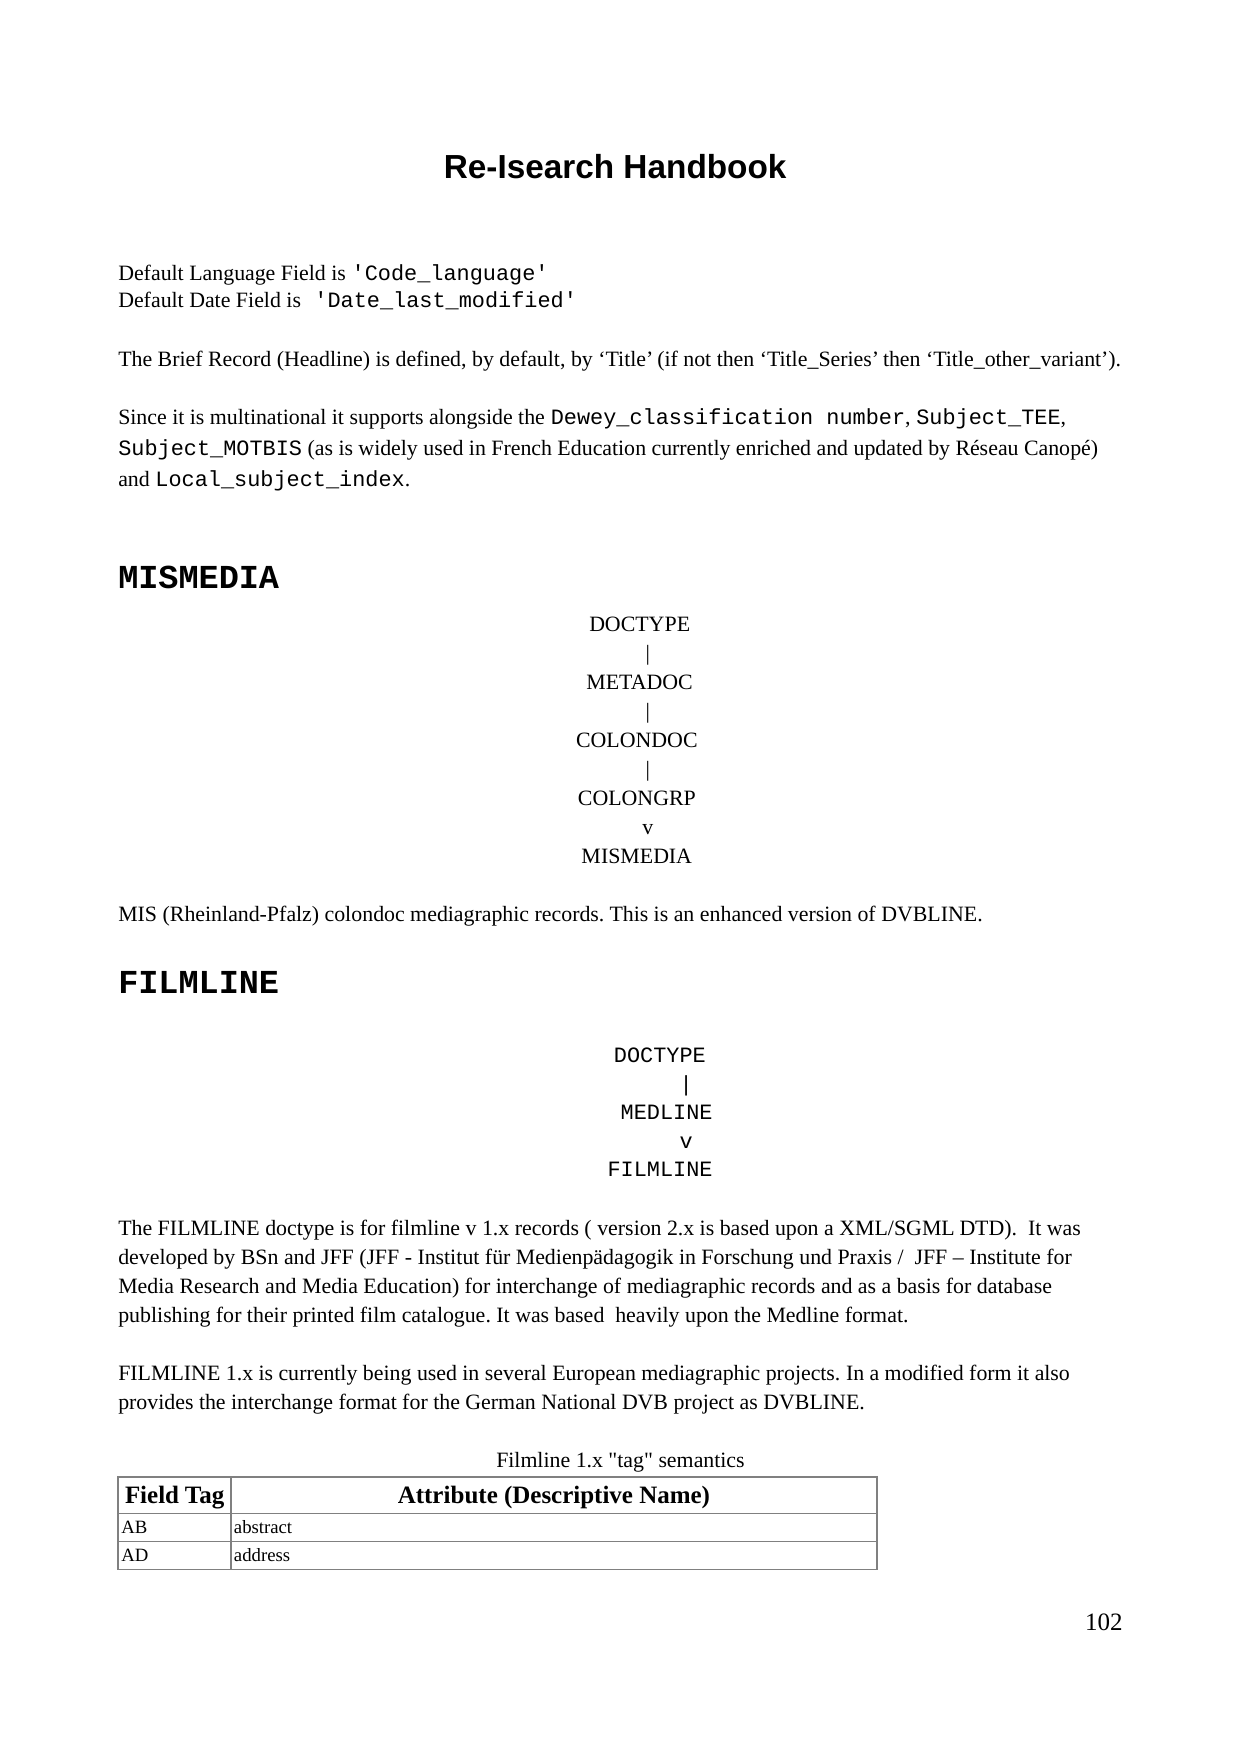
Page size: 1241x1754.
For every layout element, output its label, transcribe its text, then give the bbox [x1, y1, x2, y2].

text The FILMLINE doctype is for filmline v 1.x records ( version 2.x is based upon a XML/SGML DTD). It was developed by BSn and JFF (JFF - Institut für Medienpädagogik in Forschung und Praxis / JFF – Institute for Media Research and Media Education) for interchange of mediagraphic records and as a basis for database publishing for their printed film catalogue. It was based heavily upon the Medline format. [118, 1215, 1122, 1327]
table_header Attribute (Descriptive Name) [232, 1478, 876, 1512]
table_cell address [232, 1542, 876, 1569]
text | [118, 640, 1122, 666]
text | [118, 1073, 1122, 1098]
text Since it is multinational it supports alongside the Dewey_classification number, Subject_TEE, Subject_MOTBIS (as is widely used in French Education currently enriched and updated by Réseau Canopé) and Local_subject_index. [118, 404, 1122, 493]
table_header Field Tag [119, 1478, 230, 1512]
text DOCTYPE [118, 611, 1122, 637]
text Default Language Field is 'Code_language' [118, 260, 1122, 287]
text v [118, 814, 1122, 839]
table_cell AB [119, 1514, 230, 1541]
table_cell abstract [232, 1514, 876, 1541]
text | [118, 698, 1122, 723]
text MIS (Rheinland-Pfalz) colondoc mediagraphic records. This is an enhanced version of DVBLINE. [118, 901, 1122, 926]
text FILMLINE 1.x is currently being used in several European mediagraphic projects. In a modified form it also provides the interchange format for the German National DVB project as DVBLINE. [118, 1360, 1122, 1414]
text DOCTYPE [118, 1044, 1122, 1069]
subtitle MISMEDIA [118, 561, 1122, 599]
text MISMEDIA [118, 843, 1122, 868]
text FILMLINE [118, 1158, 1122, 1183]
text Default Date Field is 'Date_last_modified' [118, 287, 1122, 314]
text MEDLINE [118, 1101, 1122, 1126]
text | [118, 756, 1122, 781]
text COLONGRP [118, 785, 1122, 810]
subtitle FILMLINE [118, 965, 1122, 1003]
text v [118, 1130, 1122, 1154]
text COLONDOC [118, 727, 1122, 752]
table_cell AD [119, 1542, 230, 1569]
text The Brief Record (Headline) is defined, by default, by ‘Title’ (if not then ‘Title_Series’ then ‘Title_other_variant’). [118, 346, 1122, 371]
text Filmline 1.x "tag" semantics [118, 1447, 1122, 1472]
text METADOC [118, 669, 1122, 694]
